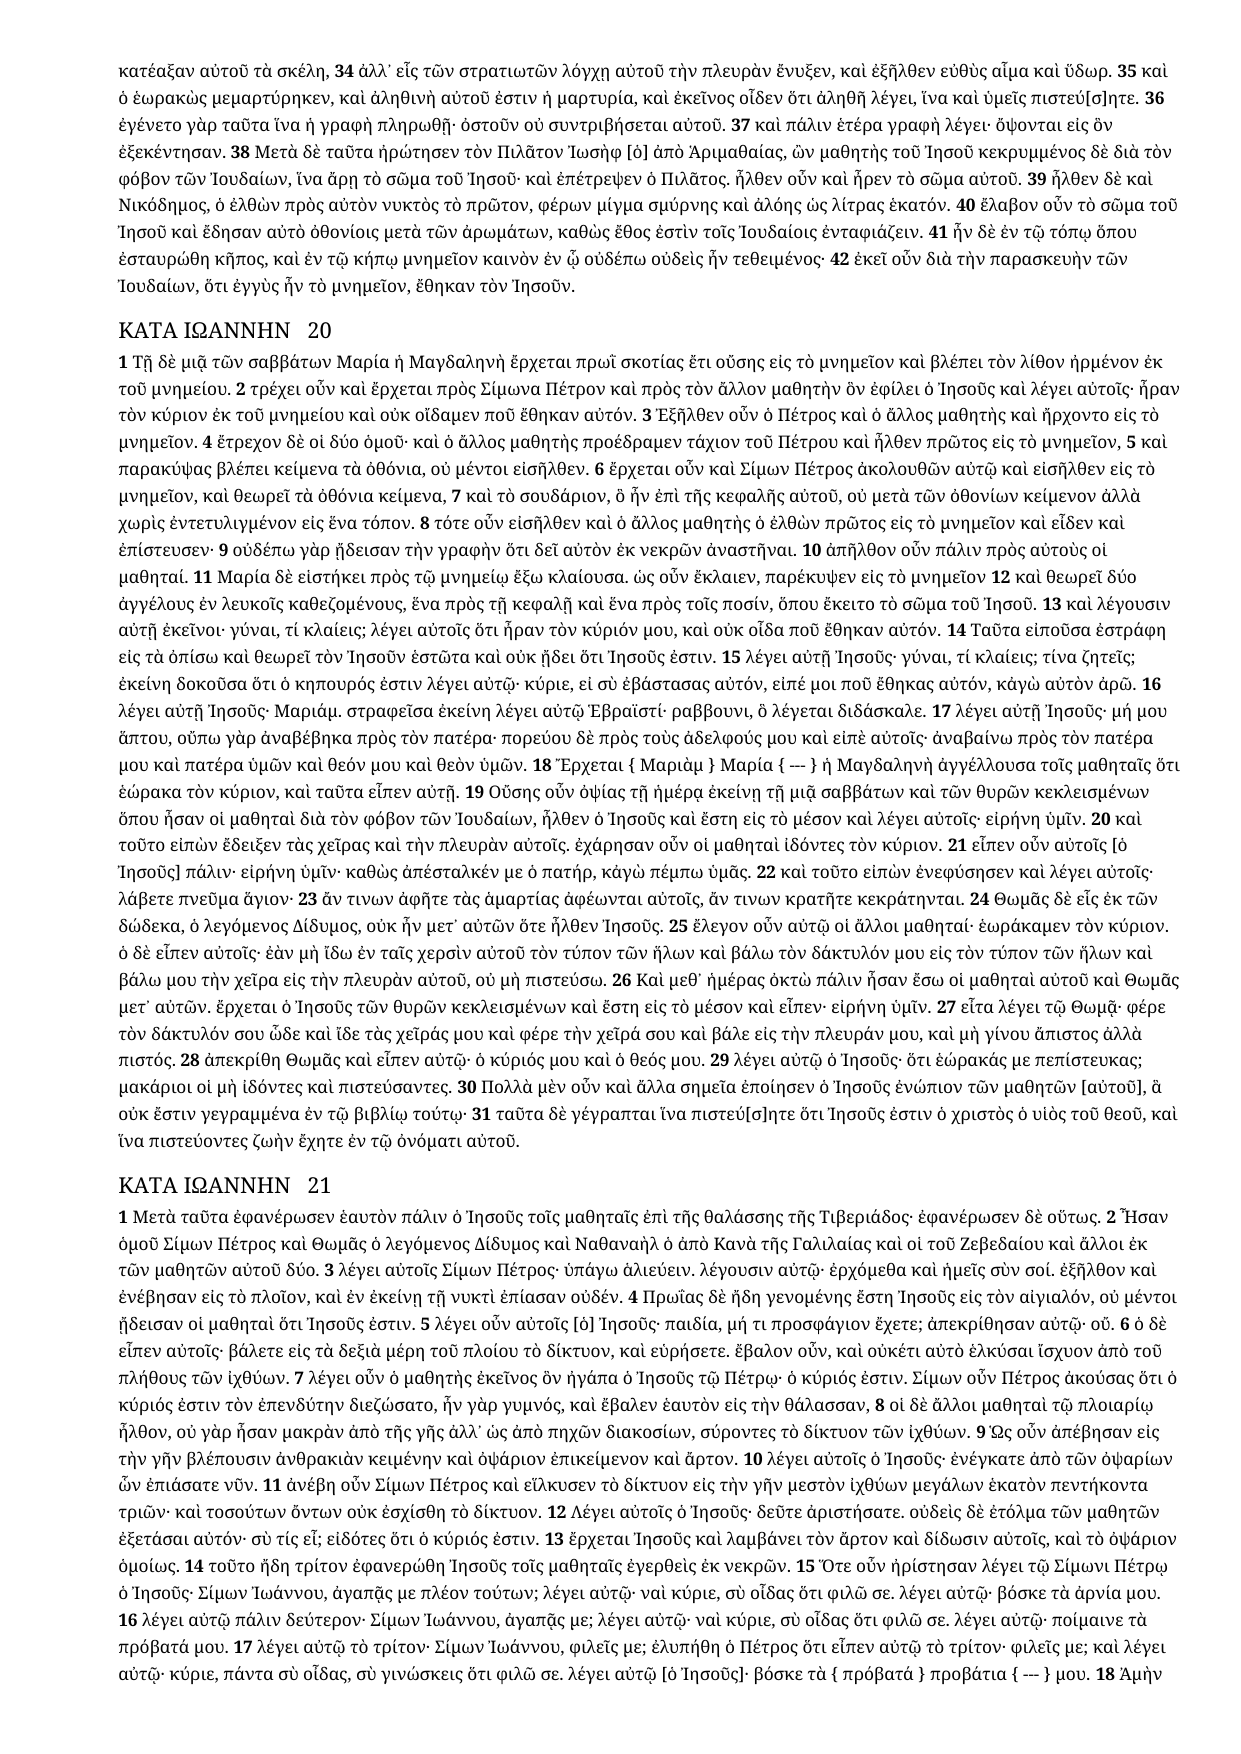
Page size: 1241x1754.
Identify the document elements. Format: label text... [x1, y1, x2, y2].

text ΚΑΤΑ ΙΩΑΝΝΗΝ 20 [118, 316, 1181, 345]
text κατέαξαν αὐτοῦ τὰ σκέλη, 34 ἀλλ᾽ εἷς τῶν στρατιωτῶν λόγχῃ αὐτοῦ τὴν πλευρὰν ἔνυξεν, καὶ ἐξῆλθεν εὐθὺς αἷμα καὶ ὕδωρ. 35 καὶ ὁ ἑωρακὼς μεμαρτύρηκεν, καὶ ἀληθινὴ αὐτοῦ ἐστιν ἡ μαρτυρία, καὶ ἐκεῖνος οἶδεν ὅτι ἀληθῆ λέγει, ἵνα καὶ ὑμεῖς πιστεύ[σ]ητε. 36 ἐγένετο γὰρ ταῦτα ἵνα ἡ γραφὴ πληρωθῇ· ὀστοῦν οὐ συντριβήσεται αὐτοῦ. 37 καὶ πάλιν ἑτέρα γραφὴ λέγει· ὄψονται εἰς ὃν ἐξεκέντησαν. 38 Μετὰ δὲ ταῦτα ἠρώτησεν τὸν Πιλᾶτον Ἰωσὴφ [ὁ] ἀπὸ Ἁριμαθαίας, ὢν μαθητὴς τοῦ Ἰησοῦ κεκρυμμένος δὲ διὰ τὸν φόβον τῶν Ἰουδαίων, ἵνα ἄρῃ τὸ σῶμα τοῦ Ἰησοῦ· καὶ ἐπέτρεψεν ὁ Πιλᾶτος. ἦλθεν οὖν καὶ ἦρεν τὸ σῶμα αὐτοῦ. 39 ἦλθεν δὲ καὶ Νικόδημος, ὁ ἐλθὼν πρὸς αὐτὸν νυκτὸς τὸ πρῶτον, φέρων μίγμα σμύρνης καὶ ἀλόης ὡς λίτρας ἑκατόν. 40 ἔλαβον οὖν τὸ σῶμα τοῦ Ἰησοῦ καὶ ἔδησαν αὐτὸ ὀθονίοις μετὰ τῶν ἀρωμάτων, καθὼς ἔθος ἐστὶν τοῖς Ἰουδαίοις ἐνταφιάζειν. 41 ἦν δὲ ἐν τῷ τόπῳ ὅπου ἐσταυρώθη κῆπος, καὶ ἐν τῷ κήπῳ μνημεῖον καινὸν ἐν ᾧ οὐδέπω οὐδεὶς ἦν τεθειμένος· 42 ἐκεῖ οὖν διὰ τὴν παρασκευὴν τῶν Ἰουδαίων, ὅτι ἐγγὺς ἦν τὸ μνημεῖον, ἔθηκαν τὸν Ἰησοῦν. [118, 59, 1181, 297]
text ΚΑΤΑ ΙΩΑΝΝΗΝ 21 [118, 1171, 1181, 1200]
text 1 Τῇ δὲ μιᾷ τῶν σαββάτων Μαρία ἡ Μαγδαληνὴ ἔρχεται πρωῒ σκοτίας ἔτι οὔσης εἰς τὸ μνημεῖον καὶ βλέπει τὸν λίθον ἠρμένον ἐκ τοῦ μνημείου. 2 τρέχει οὖν καὶ ἔρχεται πρὸς Σίμωνα Πέτρον καὶ πρὸς τὸν ἄλλον μαθητὴν ὃν ἐφίλει ὁ Ἰησοῦς καὶ λέγει αὐτοῖς· ἦραν τὸν κύριον ἐκ τοῦ μνημείου καὶ οὐκ οἴδαμεν ποῦ ἔθηκαν αὐτόν. 3 Ἐξῆλθεν οὖν ὁ Πέτρος καὶ ὁ ἄλλος μαθητὴς καὶ ἤρχοντο εἰς τὸ μνημεῖον. 4 ἔτρεχον δὲ οἱ δύο ὁμοῦ· καὶ ὁ ἄλλος μαθητὴς προέδραμεν τάχιον τοῦ Πέτρου καὶ ἦλθεν πρῶτος εἰς τὸ μνημεῖον, 5 καὶ παρακύψας βλέπει κείμενα τὰ ὀθόνια, οὐ μέντοι εἰσῆλθεν. 6 ἔρχεται οὖν καὶ Σίμων Πέτρος ἀκολουθῶν αὐτῷ καὶ εἰσῆλθεν εἰς τὸ μνημεῖον, καὶ θεωρεῖ τὰ ὀθόνια κείμενα, 7 καὶ τὸ σουδάριον, ὃ ἦν ἐπὶ τῆς κεφαλῆς αὐτοῦ, οὐ μετὰ τῶν ὀθονίων κείμενον ἀλλὰ χωρὶς ἐντετυλιγμένον εἰς ἕνα τόπον. 8 τότε οὖν εἰσῆλθεν καὶ ὁ ἄλλος μαθητὴς ὁ ἐλθὼν πρῶτος εἰς τὸ μνημεῖον καὶ εἶδεν καὶ ἐπίστευσεν· 9 οὐδέπω γὰρ ᾔδεισαν τὴν γραφὴν ὅτι δεῖ αὐτὸν ἐκ νεκρῶν ἀναστῆναι. 10 ἀπῆλθον οὖν πάλιν πρὸς αὐτοὺς οἱ μαθηταί. 11 Μαρία δὲ εἱστήκει πρὸς τῷ μνημείῳ ἔξω κλαίουσα. ὡς οὖν ἔκλαιεν, παρέκυψεν εἰς τὸ μνημεῖον 12 καὶ θεωρεῖ δύο ἀγγέλους ἐν λευκοῖς καθεζομένους, ἕνα πρὸς τῇ κεφαλῇ καὶ ἕνα πρὸς τοῖς ποσίν, ὅπου ἔκειτο τὸ σῶμα τοῦ Ἰησοῦ. 13 καὶ λέγουσιν αὐτῇ ἐκεῖνοι· γύναι, τί κλαίεις; λέγει αὐτοῖς ὅτι ἦραν τὸν κύριόν μου, καὶ οὐκ οἶδα ποῦ ἔθηκαν αὐτόν. 14 Ταῦτα εἰποῦσα ἐστράφη εἰς τὰ ὀπίσω καὶ θεωρεῖ τὸν Ἰησοῦν ἑστῶτα καὶ οὐκ ᾔδει ὅτι Ἰησοῦς ἐστιν. 15 λέγει αὐτῇ Ἰησοῦς· γύναι, τί κλαίεις; τίνα ζητεῖς; ἐκείνη δοκοῦσα ὅτι ὁ κηπουρός ἐστιν λέγει αὐτῷ· κύριε, εἰ σὺ ἐβάστασας αὐτόν, εἰπέ μοι ποῦ ἔθηκας αὐτόν, κἀγὼ αὐτὸν ἀρῶ. 16 λέγει αὐτῇ Ἰησοῦς· Μαριάμ. στραφεῖσα ἐκείνη λέγει αὐτῷ Ἑβραϊστί· ραββουνι, ὃ λέγεται διδάσκαλε. 17 λέγει αὐτῇ Ἰησοῦς· μή μου ἅπτου, οὔπω γὰρ ἀναβέβηκα πρὸς τὸν πατέρα· πορεύου δὲ πρὸς τοὺς ἀδελφούς μου καὶ εἰπὲ αὐτοῖς· ἀναβαίνω πρὸς τὸν πατέρα μου καὶ πατέρα ὑμῶν καὶ θεόν μου καὶ θεὸν ὑμῶν. 18 Ἔρχεται { Μαριὰμ } Μαρία { --- } ἡ Μαγδαληνὴ ἀγγέλλουσα τοῖς μαθηταῖς ὅτι ἑώρακα τὸν κύριον, καὶ ταῦτα εἶπεν αὐτῇ. 19 Οὔσης οὖν ὀψίας τῇ ἡμέρᾳ ἐκείνῃ τῇ μιᾷ σαββάτων καὶ τῶν θυρῶν κεκλεισμένων ὅπου ἦσαν οἱ μαθηταὶ διὰ τὸν φόβον τῶν Ἰουδαίων, ἦλθεν ὁ Ἰησοῦς καὶ ἔστη εἰς τὸ μέσον καὶ λέγει αὐτοῖς· εἰρήνη ὑμῖν. 20 καὶ τοῦτο εἰπὼν ἔδειξεν τὰς χεῖρας καὶ τὴν πλευρὰν αὐτοῖς. ἐχάρησαν οὖν οἱ μαθηταὶ ἰδόντες τὸν κύριον. 21 εἶπεν οὖν αὐτοῖς [ὁ Ἰησοῦς] πάλιν· εἰρήνη ὑμῖν· καθὼς ἀπέσταλκέν με ὁ πατήρ, κἀγὼ πέμπω ὑμᾶς. 22 καὶ τοῦτο εἰπὼν ἐνεφύσησεν καὶ λέγει αὐτοῖς· λάβετε πνεῦμα ἅγιον· 23 ἄν τινων ἀφῆτε τὰς ἁμαρτίας ἀφέωνται αὐτοῖς, ἄν τινων κρατῆτε κεκράτηνται. 24 Θωμᾶς δὲ εἷς ἐκ τῶν δώδεκα, ὁ λεγόμενος Δίδυμος, οὐκ ἦν μετ᾽ αὐτῶν ὅτε ἦλθεν Ἰησοῦς. 25 ἔλεγον οὖν αὐτῷ οἱ ἄλλοι μαθηταί· ἑωράκαμεν τὸν κύριον. ὁ δὲ εἶπεν αὐτοῖς· ἐὰν μὴ ἴδω ἐν ταῖς χερσὶν αὐτοῦ τὸν τύπον τῶν ἥλων καὶ βάλω τὸν δάκτυλόν μου εἰς τὸν τύπον τῶν ἥλων καὶ βάλω μου τὴν χεῖρα εἰς τὴν πλευρὰν αὐτοῦ, οὐ μὴ πιστεύσω. 26 Καὶ μεθ᾽ ἡμέρας ὀκτὼ πάλιν ἦσαν ἔσω οἱ μαθηταὶ αὐτοῦ καὶ Θωμᾶς μετ᾽ αὐτῶν. ἔρχεται ὁ Ἰησοῦς τῶν θυρῶν κεκλεισμένων καὶ ἔστη εἰς τὸ μέσον καὶ εἶπεν· εἰρήνη ὑμῖν. 27 εἶτα λέγει τῷ Θωμᾷ· φέρε τὸν δάκτυλόν σου ὧδε καὶ ἴδε τὰς χεῖράς μου καὶ φέρε τὴν χεῖρά σου καὶ βάλε εἰς τὴν πλευράν μου, καὶ μὴ γίνου ἄπιστος ἀλλὰ πιστός. 28 ἀπεκρίθη Θωμᾶς καὶ εἶπεν αὐτῷ· ὁ κύριός μου καὶ ὁ θεός μου. 29 λέγει αὐτῷ ὁ Ἰησοῦς· ὅτι ἑώρακάς με πεπίστευκας; μακάριοι οἱ μὴ ἰδόντες καὶ πιστεύσαντες. 30 Πολλὰ μὲν οὖν καὶ ἄλλα σημεῖα ἐποίησεν ὁ Ἰησοῦς ἐνώπιον τῶν μαθητῶν [αὐτοῦ], ἃ οὐκ ἔστιν γεγραμμένα ἐν τῷ βιβλίῳ τούτῳ· 31 ταῦτα δὲ γέγραπται ἵνα πιστεύ[σ]ητε ὅτι Ἰησοῦς ἐστιν ὁ χριστὸς ὁ υἱὸς τοῦ θεοῦ, καὶ ἵνα πιστεύοντες ζωὴν ἔχητε ἐν τῷ ὀνόματι αὐτοῦ. [118, 350, 1181, 1152]
text 1 Μετὰ ταῦτα ἐφανέρωσεν ἑαυτὸν πάλιν ὁ Ἰησοῦς τοῖς μαθηταῖς ἐπὶ τῆς θαλάσσης τῆς Τιβεριάδος· ἐφανέρωσεν δὲ οὕτως. 2 Ἦσαν ὁμοῦ Σίμων Πέτρος καὶ Θωμᾶς ὁ λεγόμενος Δίδυμος καὶ Ναθαναὴλ ὁ ἀπὸ Κανὰ τῆς Γαλιλαίας καὶ οἱ τοῦ Ζεβεδαίου καὶ ἄλλοι ἐκ τῶν μαθητῶν αὐτοῦ δύο. 3 λέγει αὐτοῖς Σίμων Πέτρος· ὑπάγω ἁλιεύειν. λέγουσιν αὐτῷ· ἐρχόμεθα καὶ ἡμεῖς σὺν σοί. ἐξῆλθον καὶ ἐνέβησαν εἰς τὸ πλοῖον, καὶ ἐν ἐκείνῃ τῇ νυκτὶ ἐπίασαν οὐδέν. 4 Πρωΐας δὲ ἤδη γενομένης ἔστη Ἰησοῦς εἰς τὸν αἰγιαλόν, οὐ μέντοι ᾔδεισαν οἱ μαθηταὶ ὅτι Ἰησοῦς ἐστιν. 5 λέγει οὖν αὐτοῖς [ὁ] Ἰησοῦς· παιδία, μή τι προσφάγιον ἔχετε; ἀπεκρίθησαν αὐτῷ· οὔ. 6 ὁ δὲ εἶπεν αὐτοῖς· βάλετε εἰς τὰ δεξιὰ μέρη τοῦ πλοίου τὸ δίκτυον, καὶ εὑρήσετε. ἔβαλον οὖν, καὶ οὐκέτι αὐτὸ ἑλκύσαι ἴσχυον ἀπὸ τοῦ πλήθους τῶν ἰχθύων. 7 λέγει οὖν ὁ μαθητὴς ἐκεῖνος ὃν ἠγάπα ὁ Ἰησοῦς τῷ Πέτρῳ· ὁ κύριός ἐστιν. Σίμων οὖν Πέτρος ἀκούσας ὅτι ὁ κύριός ἐστιν τὸν ἐπενδύτην διεζώσατο, ἦν γὰρ γυμνός, καὶ ἔβαλεν ἑαυτὸν εἰς τὴν θάλασσαν, 8 οἱ δὲ ἄλλοι μαθηταὶ τῷ πλοιαρίῳ ἦλθον, οὐ γὰρ ἦσαν μακρὰν ἀπὸ τῆς γῆς ἀλλ᾽ ὡς ἀπὸ πηχῶν διακοσίων, σύροντες τὸ δίκτυον τῶν ἰχθύων. 9 Ὡς οὖν ἀπέβησαν εἰς τὴν γῆν βλέπουσιν ἀνθρακιὰν κειμένην καὶ ὀψάριον ἐπικείμενον καὶ ἄρτον. 10 λέγει αὐτοῖς ὁ Ἰησοῦς· ἐνέγκατε ἀπὸ τῶν ὀψαρίων ὧν ἐπιάσατε νῦν. 11 ἀνέβη οὖν Σίμων Πέτρος καὶ εἵλκυσεν τὸ δίκτυον εἰς τὴν γῆν μεστὸν ἰχθύων μεγάλων ἑκατὸν πεντήκοντα τριῶν· καὶ τοσούτων ὄντων οὐκ ἐσχίσθη τὸ δίκτυον. 12 Λέγει αὐτοῖς ὁ Ἰησοῦς· δεῦτε ἀριστήσατε. οὐδεὶς δὲ ἐτόλμα τῶν μαθητῶν ἐξετάσαι αὐτόν· σὺ τίς εἶ; εἰδότες ὅτι ὁ κύριός ἐστιν. 13 ἔρχεται Ἰησοῦς καὶ λαμβάνει τὸν ἄρτον καὶ δίδωσιν αὐτοῖς, καὶ τὸ ὀψάριον ὁμοίως. 14 τοῦτο ἤδη τρίτον ἐφανερώθη Ἰησοῦς τοῖς μαθηταῖς ἐγερθεὶς ἐκ νεκρῶν. 15 Ὅτε οὖν ἠρίστησαν λέγει τῷ Σίμωνι Πέτρῳ ὁ Ἰησοῦς· Σίμων Ἰωάννου, ἀγαπᾷς με πλέον τούτων; λέγει αὐτῷ· ναὶ κύριε, σὺ οἶδας ὅτι φιλῶ σε. λέγει αὐτῷ· βόσκε τὰ ἀρνία μου. 16 λέγει αὐτῷ πάλιν δεύτερον· Σίμων Ἰωάννου, ἀγαπᾷς με; λέγει αὐτῷ· ναὶ κύριε, σὺ οἶδας ὅτι φιλῶ σε. λέγει αὐτῷ· ποίμαινε τὰ πρόβατά μου. 17 λέγει αὐτῷ τὸ τρίτον· Σίμων Ἰωάννου, φιλεῖς με; ἐλυπήθη ὁ Πέτρος ὅτι εἶπεν αὐτῷ τὸ τρίτον· φιλεῖς με; καὶ λέγει αὐτῷ· κύριε, πάντα σὺ οἶδας, σὺ γινώσκεις ὅτι φιλῶ σε. λέγει αὐτῷ [ὁ Ἰησοῦς]· βόσκε τὰ { πρόβατά } προβάτια { --- } μου. 18 Ἀμὴν [118, 1205, 1181, 1685]
